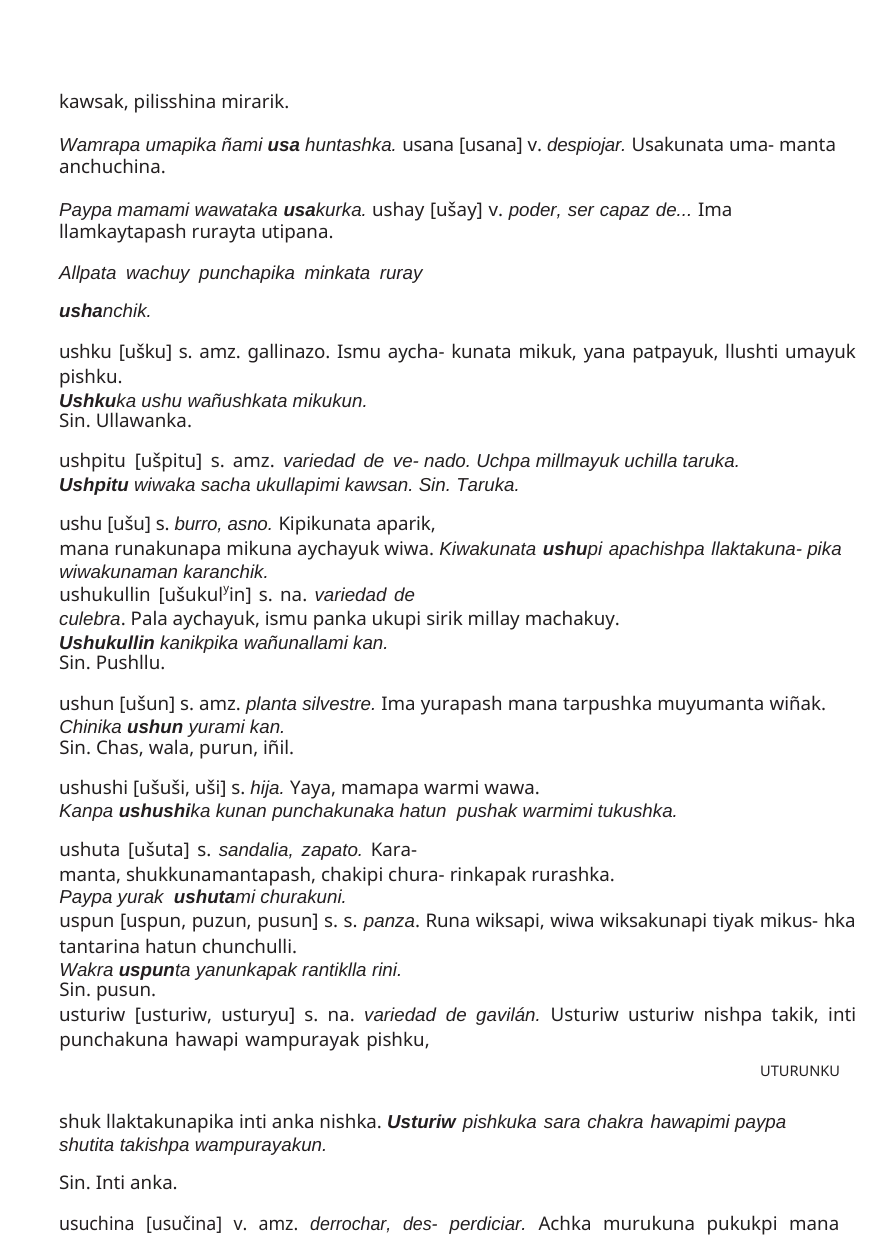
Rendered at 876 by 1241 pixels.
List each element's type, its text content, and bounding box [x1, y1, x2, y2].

text ushukullin [ušukulyin] s. na. variedad de [59, 582, 856, 606]
text Sin. Inti anka. [59, 1173, 856, 1193]
text shuk llaktakunapika inti anka nishka. Usturiw pishkuka sara chakra hawapimi paypa shutita takishpa wampurayakun. [59, 1108, 842, 1156]
text usuchina [usučina] v. amz. derrochar, des- perdiciar. Achka murukuna pukukpi mana [59, 1210, 840, 1235]
text ushanchik. [59, 301, 856, 322]
text UTURUNKU [19, 1061, 840, 1081]
text Ushkuka ushu wañushkata mikukun. [59, 389, 856, 411]
text Paypa yurak ushutami churakuni. [59, 887, 856, 908]
text manta, shukkunamantapash, chakipi chura- rinkapak rurashka. [59, 862, 856, 887]
text ushun [ušun] s. amz. planta silvestre. Ima yurapash mana tarpushka muyumanta wiñak. [59, 690, 856, 716]
text Sin. pusun. [59, 980, 856, 1001]
text ushuta [ušuta] s. sandalia, zapato. Kara- [59, 838, 856, 862]
text Wakra uspunta yanunkapak rantiklla rini. [59, 959, 856, 980]
text kawsak, pilisshina mirarik. [59, 88, 856, 114]
text culebra. Pala aychayuk, ismu panka ukupi sirik millay machakuy. [59, 606, 856, 631]
text Kanpa ushushika kunan punchakunaka hatun pushak warmimi tukushka. [59, 800, 857, 822]
text Paypa mamami wawataka usakurka. ushay [ušay] v. poder, ser capaz de... Ima llamkaytapash rurayta utipana. [59, 198, 856, 244]
text ushushi [ušuši, uši] s. hija. Yaya, mamapa warmi wawa. [59, 775, 856, 799]
text Ushpitu wiwaka sacha ukullapimi kawsan. Sin. Taruka. [59, 473, 846, 495]
text Ushukullin kanikpika wañunallami kan. [59, 631, 856, 653]
text ushku [ušku] s. amz. gallinazo. Ismu aycha- kunata mikuk, yana patpayuk, llushti umayuk pishku. [59, 338, 856, 389]
text Sin. Pushllu. [59, 653, 856, 674]
text ushu [ušu] s. burro, asno. Kipikunata aparik, [59, 512, 856, 535]
text usturiw [usturiw, usturyu] s. na. variedad de gavilán. Usturiw usturiw nishpa takik, inti punchakuna hawapi wampurayak pishku, [59, 1001, 856, 1052]
text ushpitu [ušpitu] s. amz. variedad de ve- nado. Uchpa millmayuk uchilla taruka. [59, 448, 856, 472]
text mana runakunapa mikuna aychayuk wiwa. Kiwakunata ushupi apachishpa llaktakuna- pika wiwakunaman karanchik. [59, 535, 856, 582]
text Sin. Chas, wala, purun, iñil. [59, 738, 856, 758]
text uspun [uspun, puzun, pusun] s. s. panza. Runa wiksapi, wiwa wiksakunapi tiyak mikus- hka tantarina hatun chunchulli. [59, 908, 856, 959]
text Sin. Ullawanka. [59, 411, 856, 432]
text Chinika ushun yurami kan. [59, 716, 856, 737]
text Allpata wachuy punchapika minkata ruray [59, 262, 856, 283]
text Wamrapa umapika ñami usa huntashka. usana [usana] v. despiojar. Usakunata uma- manta anchuchina. [59, 133, 856, 179]
